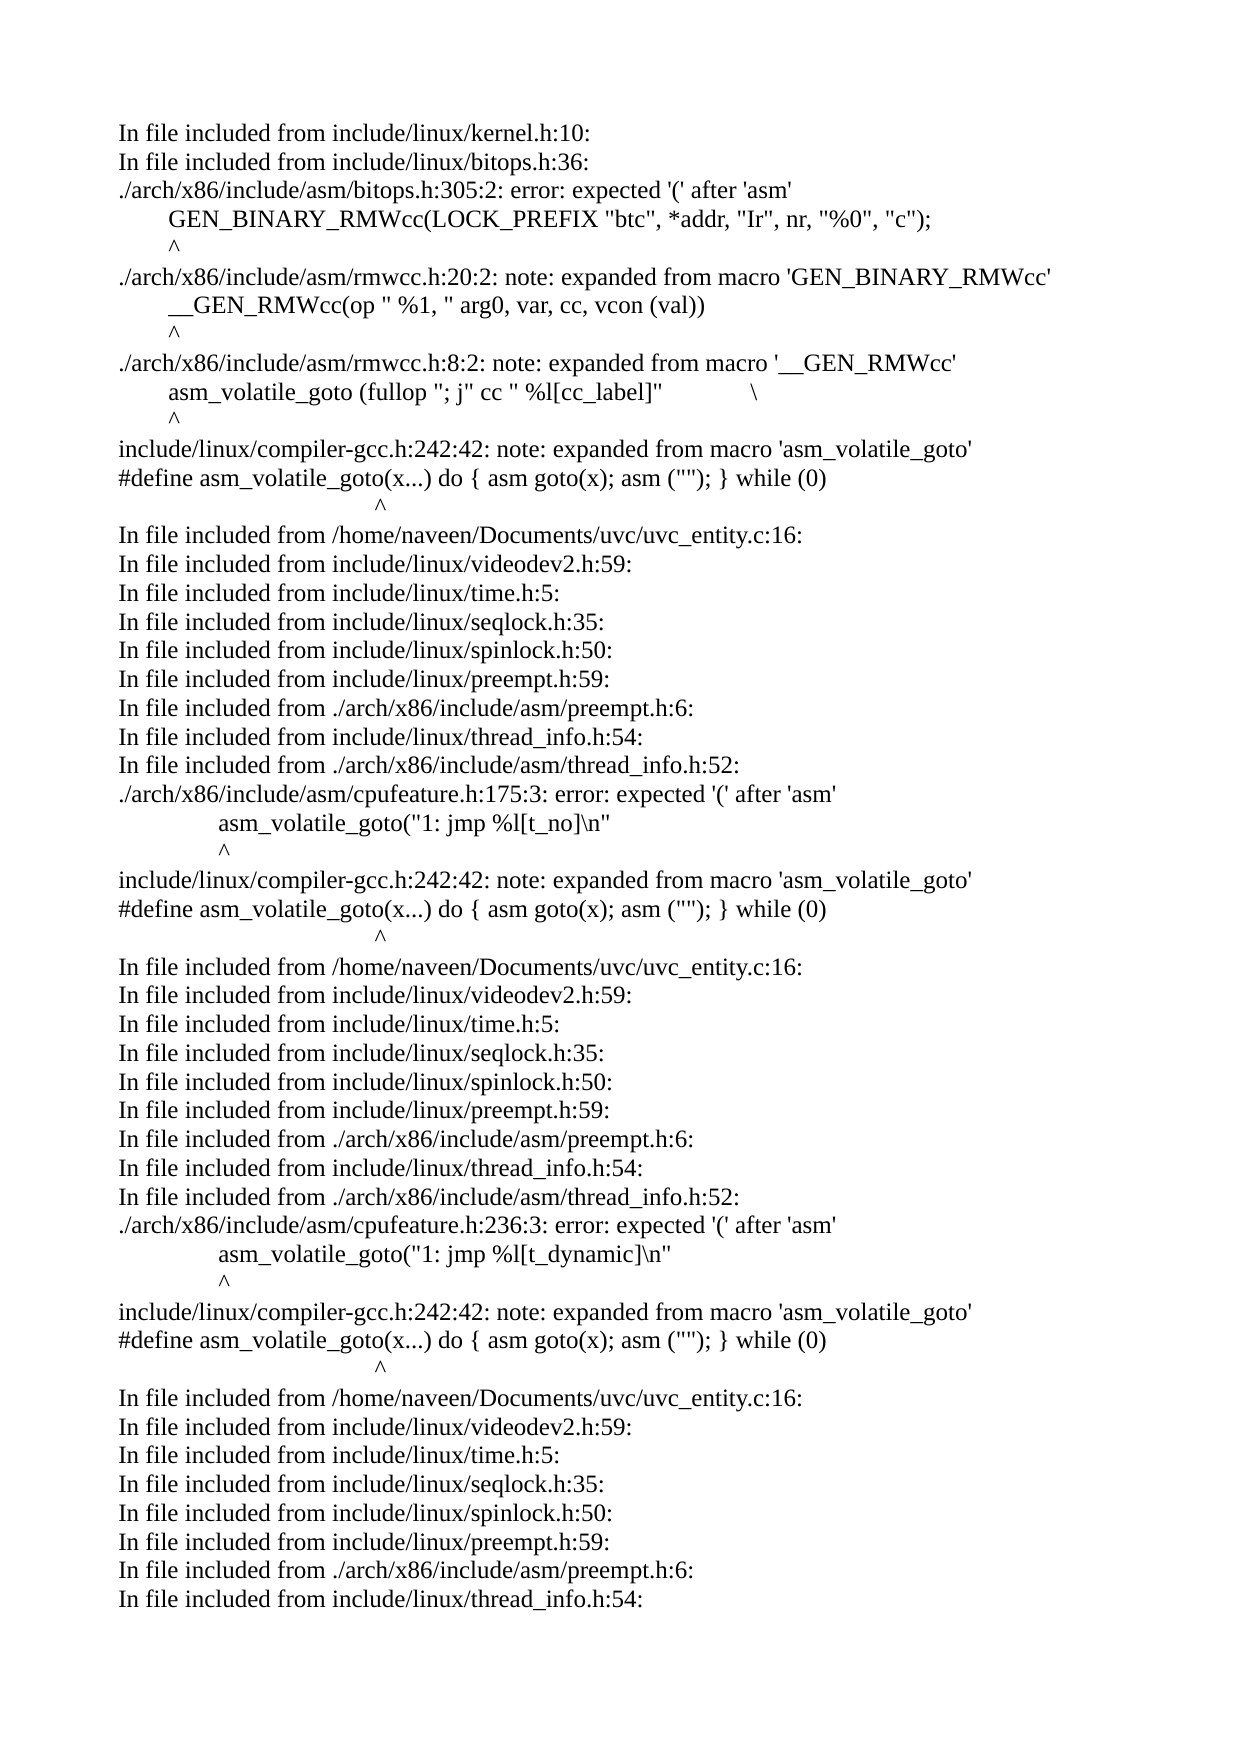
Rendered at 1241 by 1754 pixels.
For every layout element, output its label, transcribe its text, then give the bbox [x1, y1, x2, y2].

text In file included from include/linux/seqlock.h:35: [118, 607, 1122, 636]
text In file included from include/linux/thread_info.h:54: [118, 1153, 1122, 1182]
text In file included from ./arch/x86/include/asm/preempt.h:6: [118, 693, 1122, 722]
text ^ [118, 1354, 1122, 1383]
text ^ [118, 837, 1122, 866]
text ./arch/x86/include/asm/cpufeature.h:175:3: error: expected '(' after 'asm' [118, 779, 1122, 808]
text In file included from include/linux/spinlock.h:50: [118, 636, 1122, 664]
text In file included from include/linux/videodev2.h:59: [118, 1412, 1122, 1441]
text In file included from include/linux/preempt.h:59: [118, 1096, 1122, 1124]
text In file included from include/linux/time.h:5: [118, 578, 1122, 607]
text In file included from include/linux/bitops.h:36: [118, 147, 1122, 176]
text ./arch/x86/include/asm/bitops.h:305:2: error: expected '(' after 'asm' [118, 176, 1122, 204]
text In file included from include/linux/seqlock.h:35: [118, 1038, 1122, 1067]
text ^ [118, 406, 1122, 434]
text In file included from ./arch/x86/include/asm/thread_info.h:52: [118, 1182, 1122, 1211]
text ^ [118, 1268, 1122, 1297]
text ^ [118, 492, 1122, 521]
text GEN_BINARY_RMWcc(LOCK_PREFIX "btc", *addr, "Ir", nr, "%0", "c"); [118, 204, 1122, 233]
text In file included from include/linux/seqlock.h:35: [118, 1469, 1122, 1498]
text __GEN_RMWcc(op " %1, " arg0, var, cc, vcon (val)) [118, 291, 1122, 319]
text In file included from ./arch/x86/include/asm/preempt.h:6: [118, 1556, 1122, 1584]
text asm_volatile_goto("1: jmp %l[t_no]\n" [118, 808, 1122, 837]
text In file included from include/linux/kernel.h:10: [118, 118, 1122, 147]
text asm_volatile_goto (fullop "; j" cc " %l[cc_label]" \ [118, 377, 1122, 406]
text In file included from ./arch/x86/include/asm/thread_info.h:52: [118, 751, 1122, 779]
text In file included from include/linux/preempt.h:59: [118, 664, 1122, 693]
text In file included from /home/naveen/Documents/uvc/uvc_entity.c:16: [118, 1383, 1122, 1412]
text asm_volatile_goto("1: jmp %l[t_dynamic]\n" [118, 1239, 1122, 1268]
text ./arch/x86/include/asm/rmwcc.h:20:2: note: expanded from macro 'GEN_BINARY_RMWcc' [118, 262, 1122, 291]
text ^ [118, 319, 1122, 348]
text include/linux/compiler-gcc.h:242:42: note: expanded from macro 'asm_volatile_goto' [118, 1297, 1122, 1326]
text ./arch/x86/include/asm/cpufeature.h:236:3: error: expected '(' after 'asm' [118, 1211, 1122, 1239]
text In file included from include/linux/time.h:5: [118, 1441, 1122, 1469]
text include/linux/compiler-gcc.h:242:42: note: expanded from macro 'asm_volatile_goto' [118, 434, 1122, 463]
text ^ [118, 233, 1122, 262]
text ^ [118, 923, 1122, 952]
text In file included from include/linux/preempt.h:59: [118, 1527, 1122, 1556]
text In file included from include/linux/thread_info.h:54: [118, 1584, 1122, 1613]
text In file included from /home/naveen/Documents/uvc/uvc_entity.c:16: [118, 952, 1122, 981]
text ./arch/x86/include/asm/rmwcc.h:8:2: note: expanded from macro '__GEN_RMWcc' [118, 348, 1122, 377]
text In file included from include/linux/spinlock.h:50: [118, 1067, 1122, 1096]
text In file included from include/linux/time.h:5: [118, 1009, 1122, 1038]
text #define asm_volatile_goto(x...) do { asm goto(x); asm (""); } while (0) [118, 1326, 1122, 1354]
text In file included from include/linux/videodev2.h:59: [118, 981, 1122, 1009]
text In file included from include/linux/thread_info.h:54: [118, 722, 1122, 751]
text #define asm_volatile_goto(x...) do { asm goto(x); asm (""); } while (0) [118, 463, 1122, 492]
text include/linux/compiler-gcc.h:242:42: note: expanded from macro 'asm_volatile_goto' [118, 866, 1122, 894]
text In file included from include/linux/videodev2.h:59: [118, 549, 1122, 578]
text In file included from /home/naveen/Documents/uvc/uvc_entity.c:16: [118, 521, 1122, 549]
text In file included from ./arch/x86/include/asm/preempt.h:6: [118, 1124, 1122, 1153]
text #define asm_volatile_goto(x...) do { asm goto(x); asm (""); } while (0) [118, 894, 1122, 923]
text In file included from include/linux/spinlock.h:50: [118, 1498, 1122, 1527]
